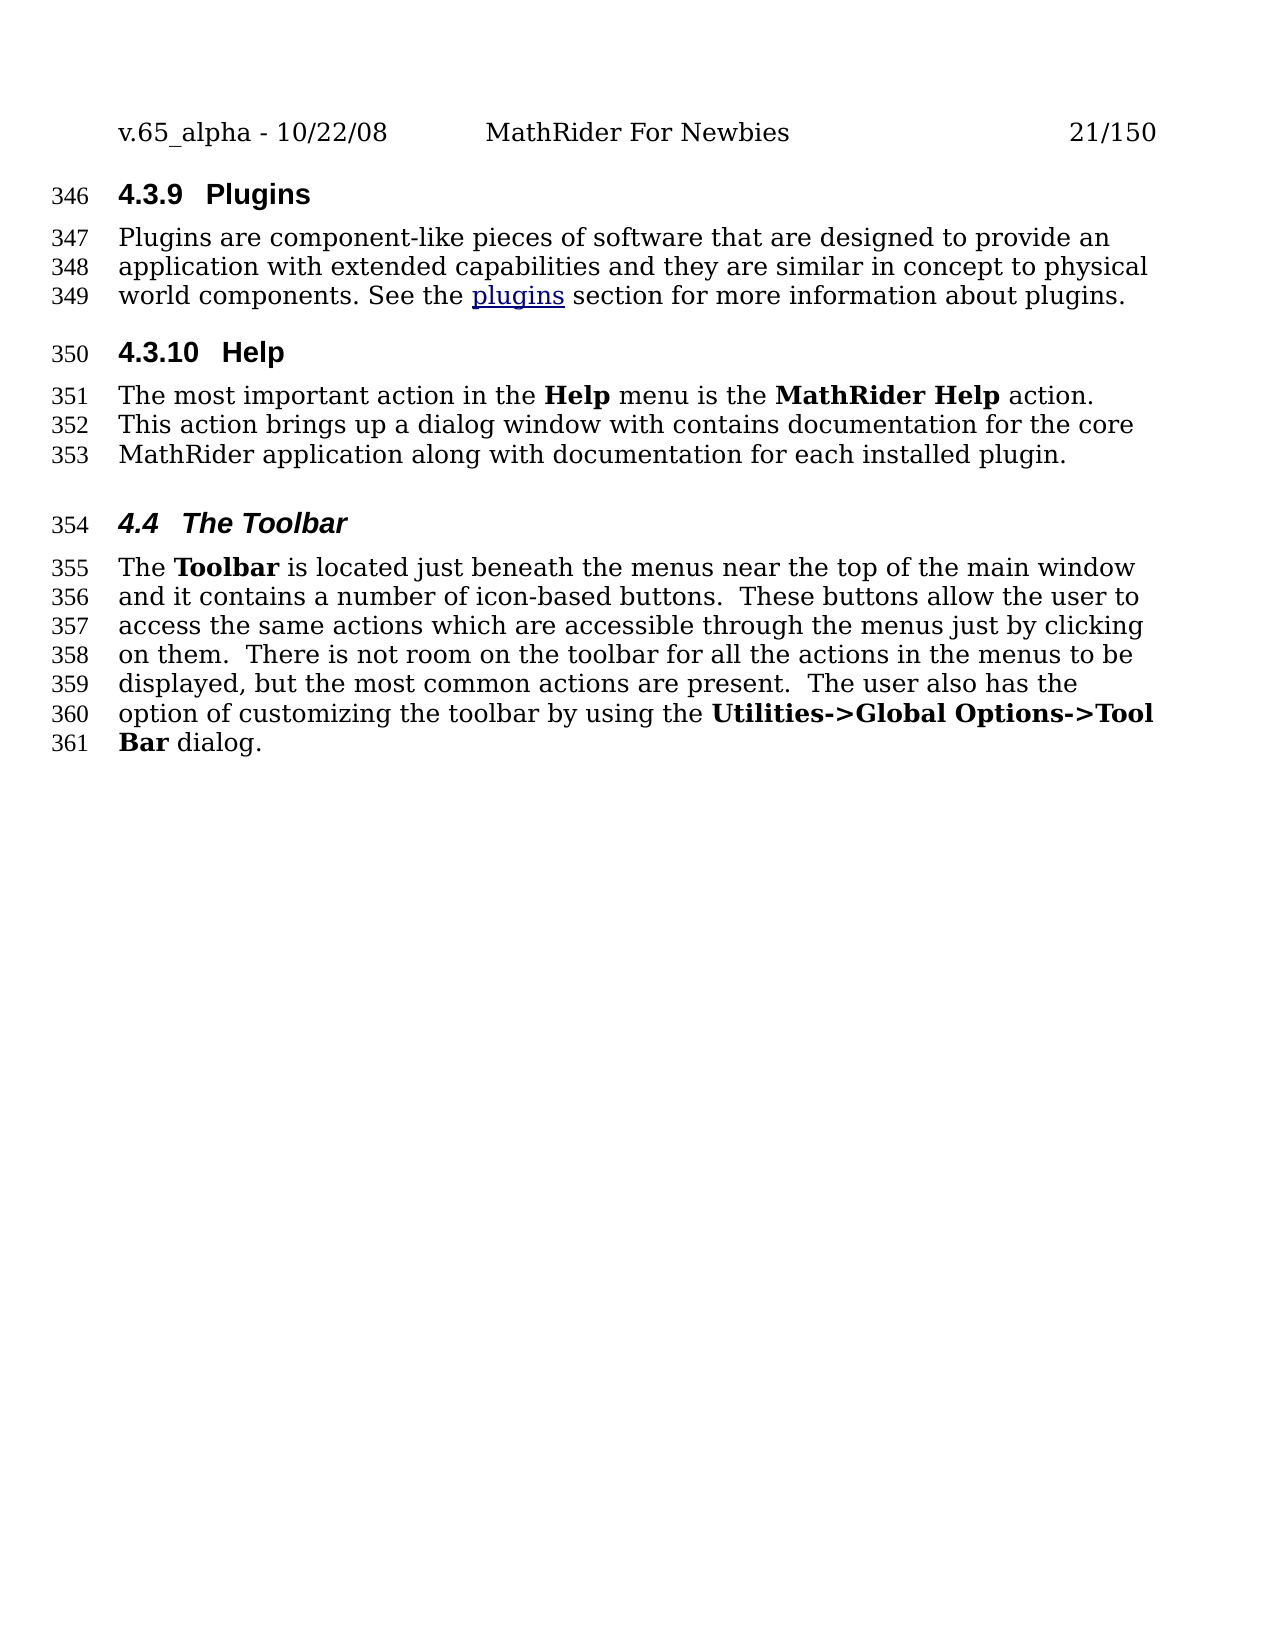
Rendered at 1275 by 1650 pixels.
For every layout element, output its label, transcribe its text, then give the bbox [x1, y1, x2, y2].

text The Toolbar is located just beneath the menus near the top of the main window and it contains a number of icon-based buttons. These buttons allow the user to access the same actions which are accessible through the menus just by clicking on them. There is not room on the toolbar for all the actions in the menus to be displayed, but the most common actions are present. The user also has the option of customizing the toolbar by using the Utilities->Global Options->Tool Bar dialog. [118, 553, 1157, 757]
text Plugins are component-like pieces of software that are designed to provide an application with extended capabilities and they are similar in concept to physical world components. See the plugins section for more information about plugins. [118, 223, 1157, 310]
subtitle Help [118, 335, 1157, 369]
subtitle Plugins [118, 177, 1157, 210]
subtitle The Toolbar [118, 507, 1157, 540]
text The most important action in the Help menu is the MathRider Help action. This action brings up a dialog window with contains documentation for the core MathRider application along with documentation for each installed plugin. [118, 381, 1157, 469]
